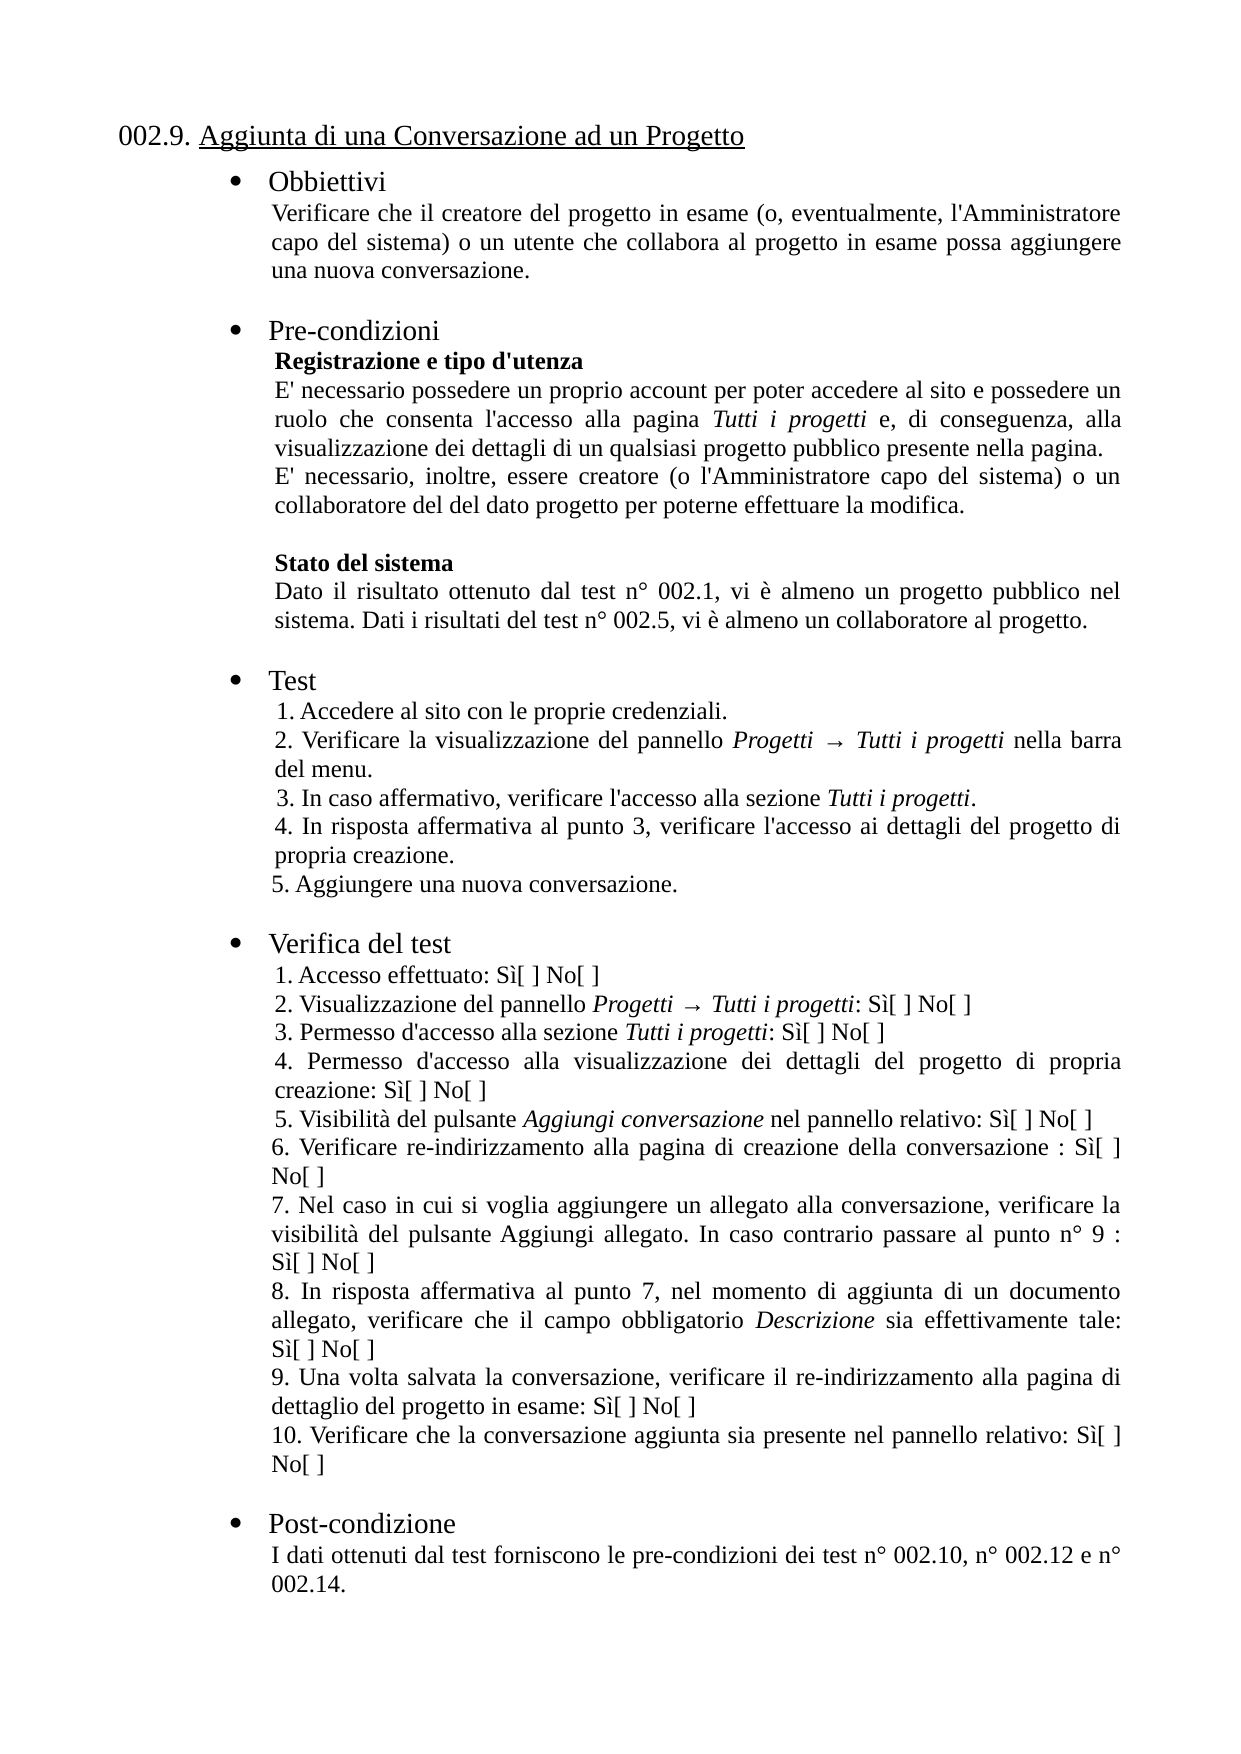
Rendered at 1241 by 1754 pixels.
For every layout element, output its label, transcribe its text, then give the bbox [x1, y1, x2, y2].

subtitle 002.9. Aggiunta di una Conversazione ad un Progetto [118, 118, 1122, 152]
text 6. Verificare re-indirizzamento alla pagina di creazione della conversazione : Sì[ ] No[ ] [234, 1132, 1122, 1190]
text Registrazione e tipo d'utenza [274, 346, 1122, 375]
text Verificare che il creatore del progetto in esame (o, eventualmente, l'Amministratore capo del sistema) o un utente che collabora al progetto in esame possa aggiungere una nuova conversazione. [271, 198, 1122, 284]
text Dato il risultato ottenuto dal test n° 002.1, vi è almeno un progetto pubblico nel sistema. Dati i risultati del test n° 002.5, vi è almeno un collaboratore al progetto. [274, 576, 1122, 634]
text 3. In caso affermativo, verificare l'accesso alla sezione Tutti i progetti. [276, 783, 1122, 811]
text 5. Visibilità del pulsante Aggiungi conversazione nel pannello relativo: Sì[ ] No[ ] [274, 1104, 1122, 1132]
list Obbiettivi [231, 164, 1122, 198]
text 3. Permesso d'accesso alla sezione Tutti i progetti: Sì[ ] No[ ] [274, 1017, 1122, 1046]
text 4. Permesso d'accesso alla visualizzazione dei dettagli del progetto di propria creazione: Sì[ ] No[ ] [274, 1046, 1122, 1104]
text 7. Nel caso in cui si voglia aggiungere un allegato alla conversazione, verificare la visibilità del pulsante Aggiungi allegato. In caso contrario passare al punto n° 9 : Sì[ ] No[ ] [234, 1190, 1122, 1276]
text 2. Verificare la visualizzazione del pannello Progetti → Tutti i progetti nella barra del menu. [274, 725, 1122, 783]
text 1. Accesso effettuato: Sì[ ] No[ ] [274, 960, 1122, 989]
text E' necessario, inoltre, essere creatore (o l'Amministratore capo del sistema) o un collaboratore del del dato progetto per poterne effettuare la modifica. [274, 461, 1122, 519]
text Stato del sistema [274, 548, 1122, 576]
text 10. Verificare che la conversazione aggiunta sia presente nel pannello relativo: Sì[ ] No[ ] [234, 1420, 1122, 1477]
text 9. Una volta salvata la conversazione, verificare il re-indirizzamento alla pagina di dettaglio del progetto in esame: Sì[ ] No[ ] [234, 1362, 1122, 1420]
text 8. In risposta affermativa al punto 7, nel momento di aggiunta di un documento allegato, verificare che il campo obbligatorio Descrizione sia effettivamente tale: Sì[ ] No[ ] [234, 1276, 1122, 1362]
text 5. Aggiungere una nuova conversazione. [265, 869, 1122, 898]
list Test [231, 663, 1122, 696]
text I dati ottenuti dal test forniscono le pre-condizioni dei test n° 002.10, n° 002.12 e n° 002.14. [271, 1540, 1122, 1597]
list Post-condizione [231, 1506, 1122, 1540]
text E' necessario possedere un proprio account per poter accedere al sito e possedere un ruolo che consenta l'accesso alla pagina Tutti i progetti e, di conseguenza, alla visualizzazione dei dettagli di un qualsiasi progetto pubblico presente nella pagina. [274, 375, 1122, 461]
list Verifica del test [231, 926, 1122, 960]
text 1. Accedere al sito con le proprie credenziali. [276, 696, 1122, 725]
text 2. Visualizzazione del pannello Progetti → Tutti i progetti: Sì[ ] No[ ] [274, 989, 1122, 1017]
text 4. In risposta affermativa al punto 3, verificare l'accesso ai dettagli del progetto di propria creazione. [274, 811, 1122, 869]
list Pre-condizioni [231, 313, 1122, 346]
